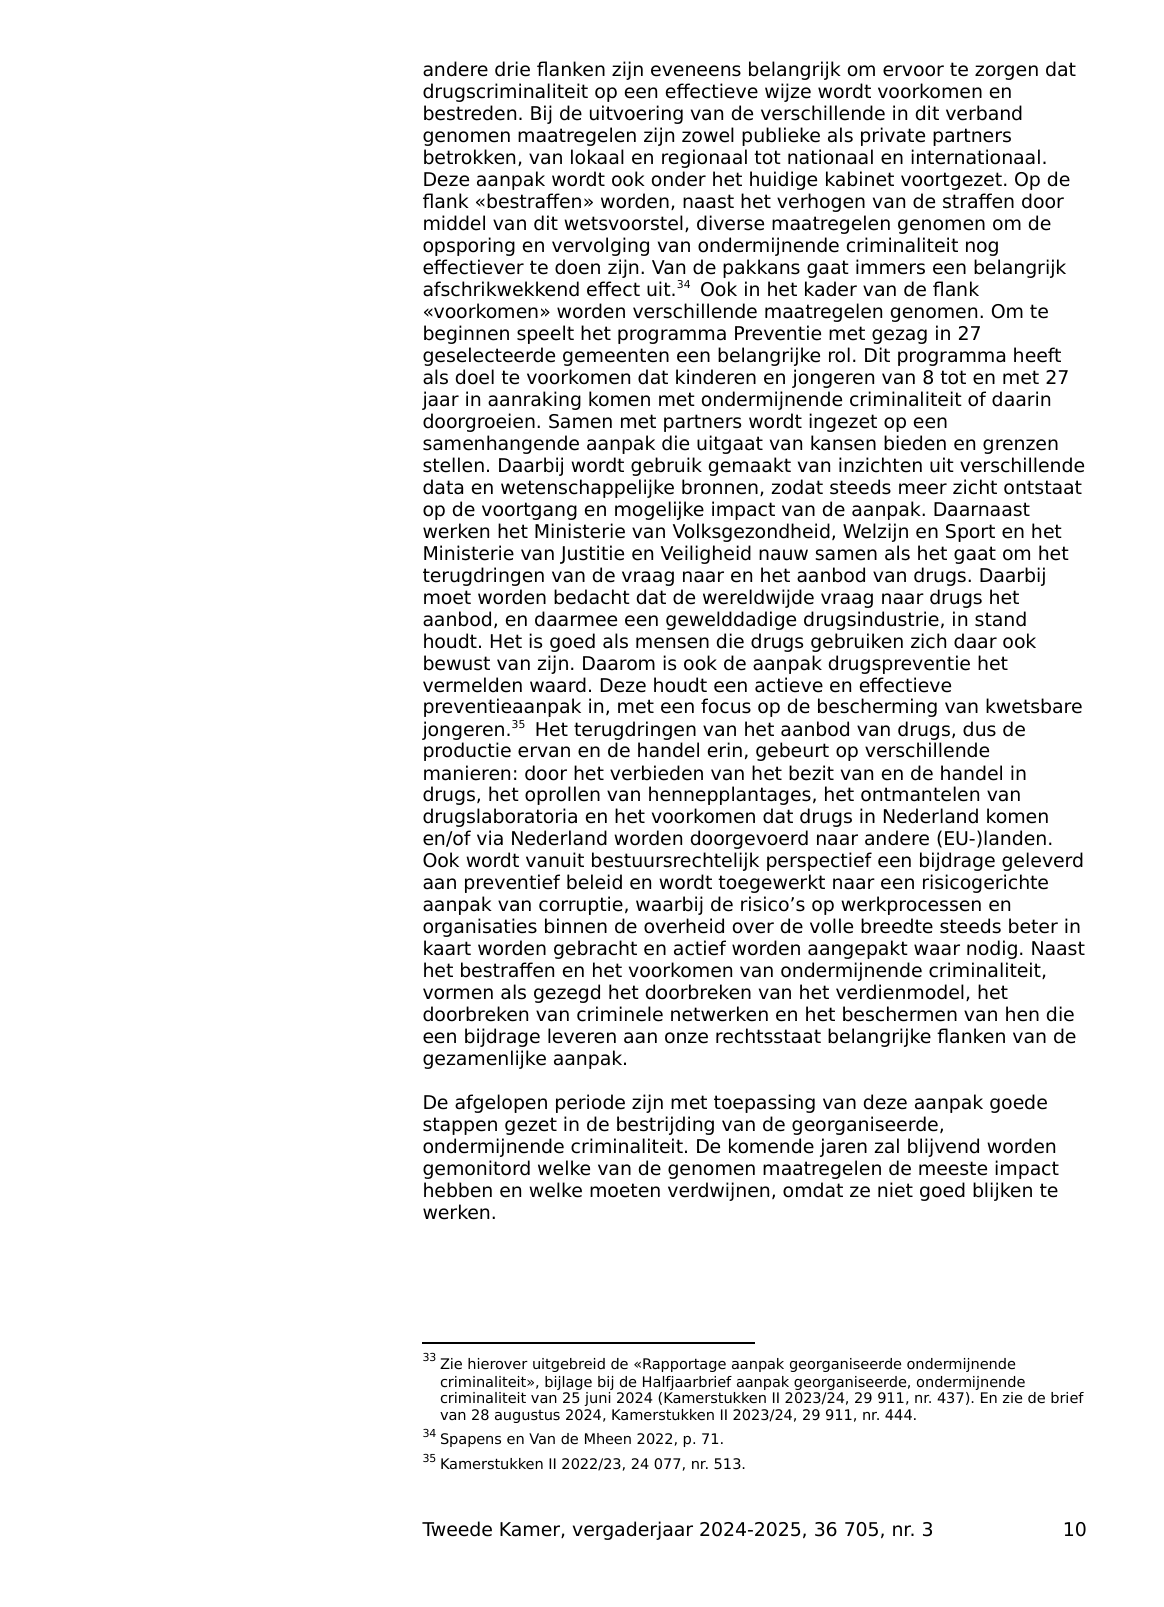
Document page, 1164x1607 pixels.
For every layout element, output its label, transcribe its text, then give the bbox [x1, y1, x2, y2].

text Kamerstukken II 2022/23, 24 077, nr. 513. [422, 1452, 1087, 1474]
text Spapens en Van de Mheen 2022, p. 71. [422, 1427, 1087, 1449]
text De afgelopen periode zijn met toepassing van deze aanpak goede stappen gezet in de bestrijding van de georganiseerde, ondermijnende criminaliteit. De komende jaren zal blijvend worden gemonitord welke van de genomen maatregelen de meeste impact hebben en welke moeten verdwijnen, omdat ze niet goed blijken te werken. [422, 1092, 1087, 1224]
text Zie hierover uitgebreid de «Rapportage aanpak georganiseerde ondermijnende criminaliteit», bijlage bij de Halfjaarbrief aanpak georganiseerde, ondermijnende criminaliteit van 25 juni 2024 (Kamerstukken II 2023/24, 29 911, nr. 437). En zie de brief van 28 augustus 2024, Kamerstukken II 2023/24, 29 911, nr. 444. [422, 1352, 1087, 1424]
text andere drie flanken zijn eveneens belangrijk om ervoor te zorgen dat drugscriminaliteit op een effectieve wijze wordt voorkomen en bestreden. Bij de uitvoering van de verschillende in dit verband genomen maatregelen zijn zowel publieke als private partners betrokken, van lokaal en regionaal tot nationaal en internationaal. Deze aanpak wordt ook onder het huidige kabinet voortgezet. Op de flank «bestraffen» worden, naast het verhogen van de straffen door middel van dit wetsvoorstel, diverse maatregelen genomen om de opsporing en vervolging van ondermijnende criminaliteit nog effectiever te doen zijn. Van de pakkans gaat immers een belangrijk afschrikwekkend effect uit. Ook in het kader van de flank «voorkomen» worden verschillende maatregelen genomen. Om te beginnen speelt het programma Preventie met gezag in 27 geselecteerde gemeenten een belangrijke rol. Dit programma heeft als doel te voorkomen dat kinderen en jongeren van 8 tot en met 27 jaar in aanraking komen met ondermijnende criminaliteit of daarin doorgroeien. Samen met partners wordt ingezet op een samenhangende aanpak die uitgaat van kansen bieden en grenzen stellen. Daarbij wordt gebruik gemaakt van inzichten uit verschillende data en wetenschappelijke bronnen, zodat steeds meer zicht ontstaat op de voortgang en mogelijke impact van de aanpak. Daarnaast werken het Ministerie van Volksgezondheid, Welzijn en Sport en het Ministerie van Justitie en Veiligheid nauw samen als het gaat om het terugdringen van de vraag naar en het aanbod van drugs. Daarbij moet worden bedacht dat de wereldwijde vraag naar drugs het aanbod, en daarmee een gewelddadige drugsindustrie, in stand houdt. Het is goed als mensen die drugs gebruiken zich daar ook bewust van zijn. Daarom is ook de aanpak drugspreventie het vermelden waard. Deze houdt een actieve en effectieve preventieaanpak in, met een focus op de bescherming van kwetsbare jongeren. Het terugdringen van het aanbod van drugs, dus de productie ervan en de handel erin, gebeurt op verschillende manieren: door het verbieden van het bezit van en de handel in drugs, het oprollen van hennepplantages, het ontmantelen van drugslaboratoria en het voorkomen dat drugs in Nederland komen en/of via Nederland worden doorgevoerd naar andere (EU-)landen. Ook wordt vanuit bestuursrechtelijk perspectief een bijdrage geleverd aan preventief beleid en wordt toegewerkt naar een risicogerichte aanpak van corruptie, waarbij de risico’s op werkprocessen en organisaties binnen de overheid over de volle breedte steeds beter in kaart worden gebracht en actief worden aangepakt waar nodig. Naast het bestraffen en het voorkomen van ondermijnende criminaliteit, vormen als gezegd het doorbreken van het verdienmodel, het doorbreken van criminele netwerken en het beschermen van hen die een bijdrage leveren aan onze rechtsstaat belangrijke flanken van de gezamenlijke aanpak. [422, 59, 1087, 1070]
